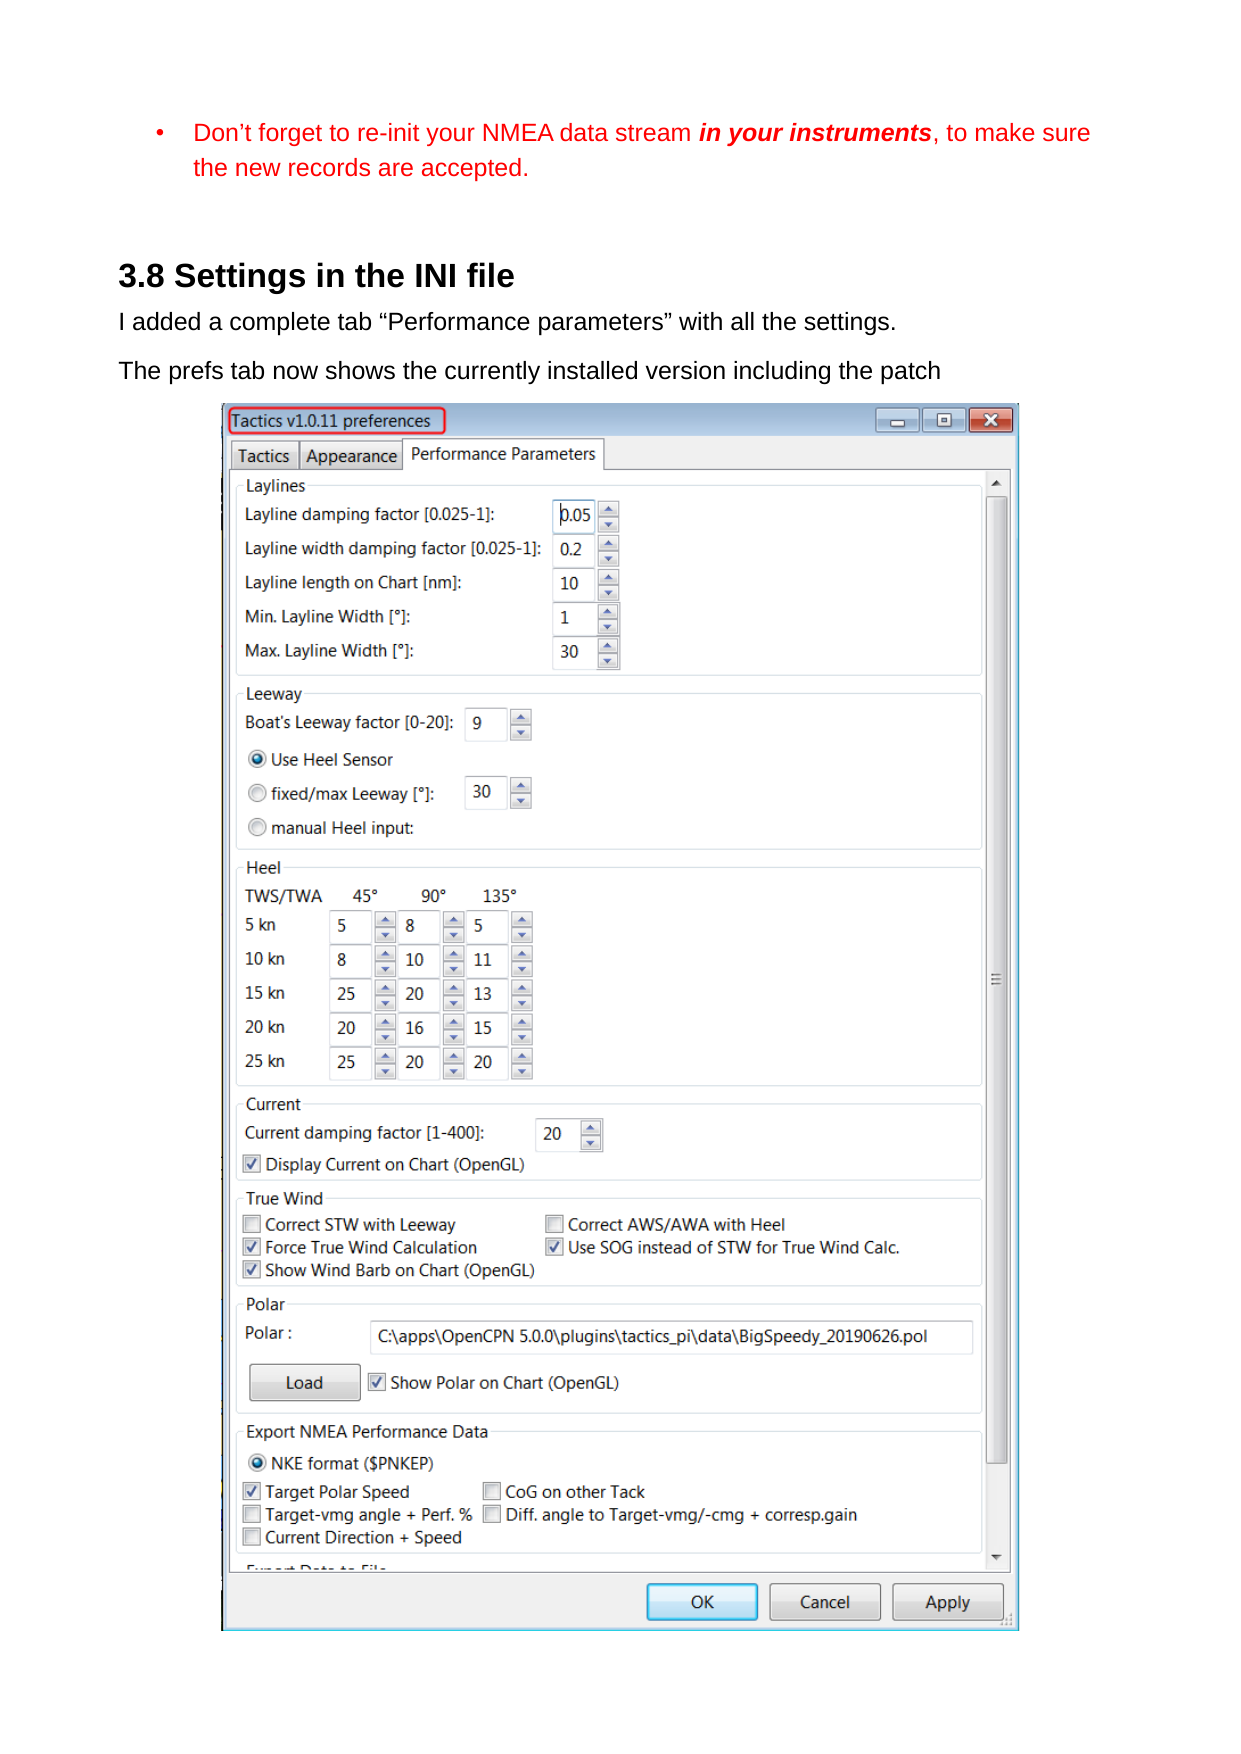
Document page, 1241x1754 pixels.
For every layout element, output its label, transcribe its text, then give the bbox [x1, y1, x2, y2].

list Don’t forget to re-init your NMEA data stream in your instruments, to make sure the new records are accepted. [156, 118, 1122, 181]
picture [221, 403, 1020, 1631]
text The prefs tab now shows the currently installed version including the patch [118, 356, 1122, 385]
text I added a complete tab “Performance parameters” with all the settings. [118, 307, 1122, 336]
subtitle 3.8 Settings in the INI file [118, 256, 1122, 295]
